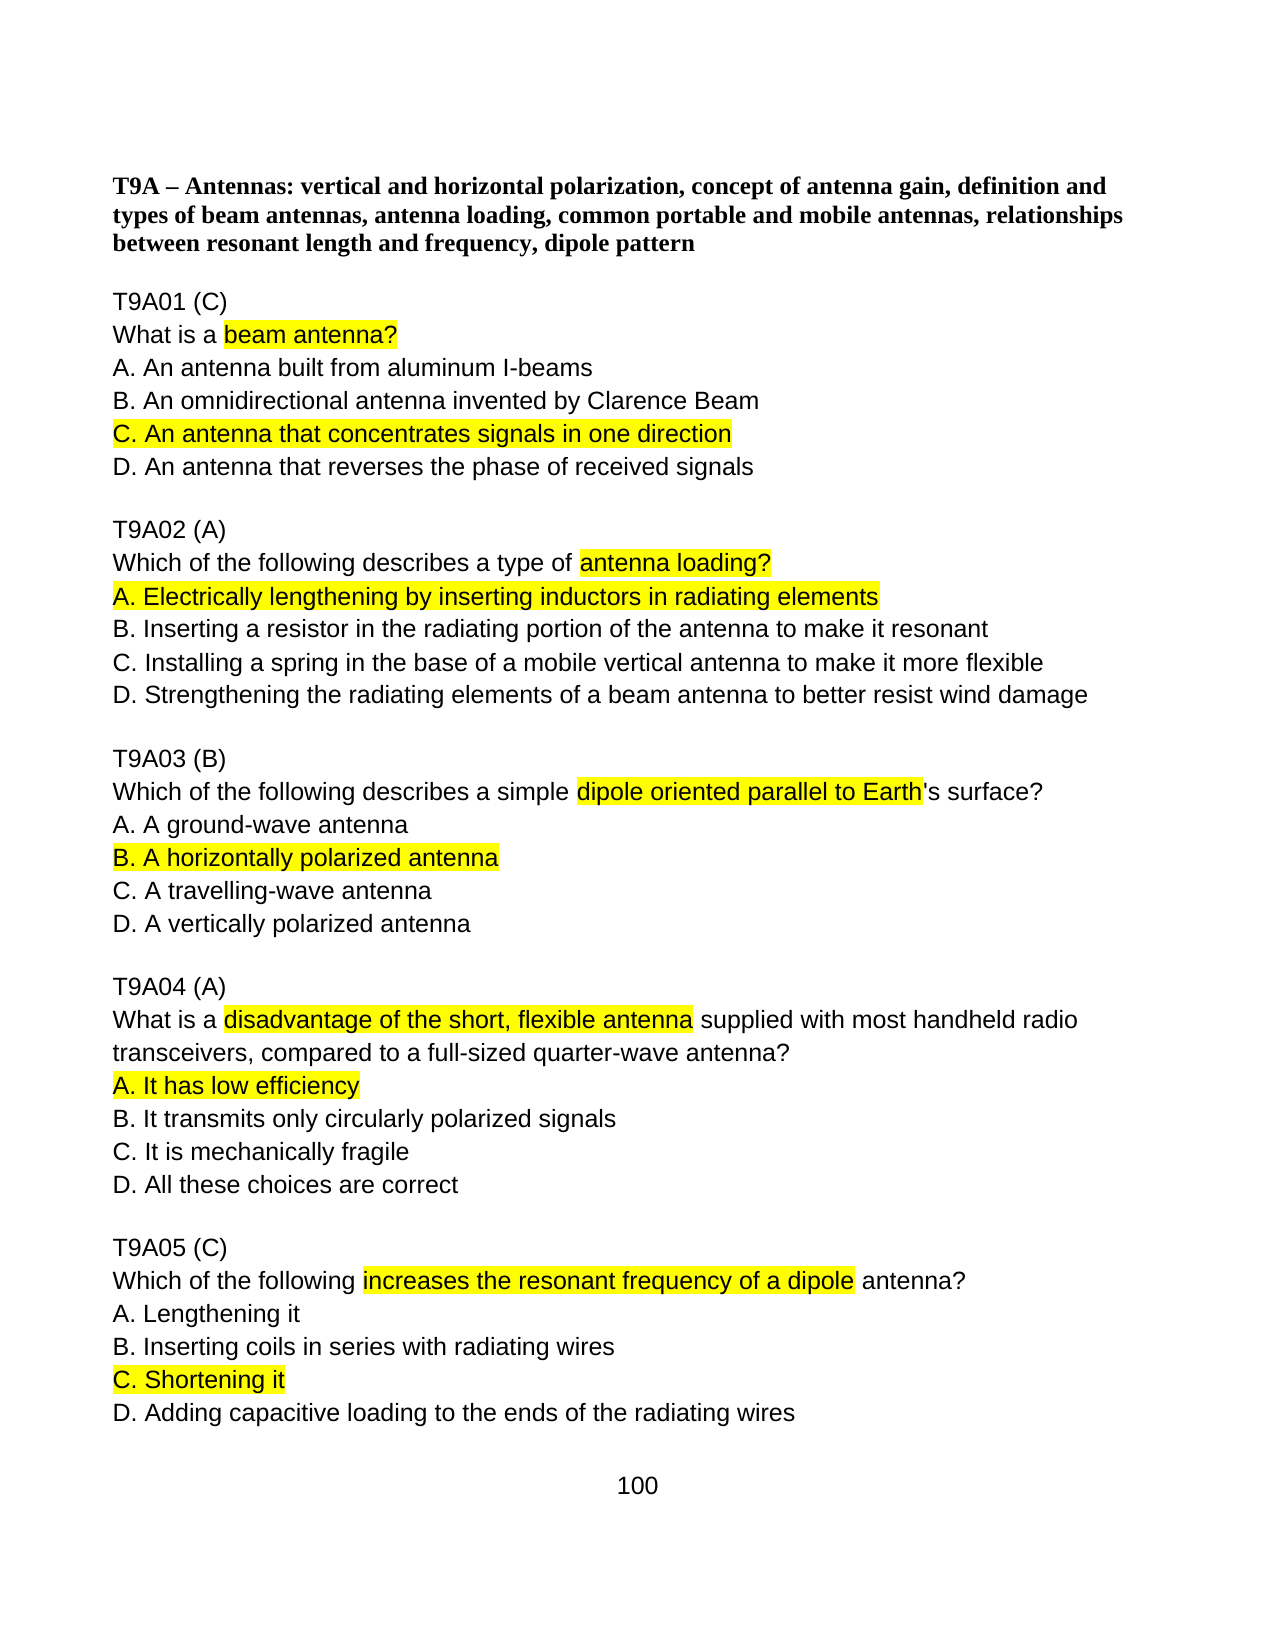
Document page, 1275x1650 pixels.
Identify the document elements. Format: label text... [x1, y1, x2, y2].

subtitle T9A – Antennas: vertical and horizontal polarization, concept of antenna gain, definition and types of beam antennas, antenna loading, common portable and mobile antennas, relationships between resonant length and frequency, dipole pattern [112, 171, 1162, 257]
text T9A04 (A) What is a disadvantage of the short, flexible antenna supplied with most handheld radio transceivers, compared to a full-sized quarter-wave antenna? A. It has low efficiency B. It transmits only circularly polarized signals C. It is mechanically fragile D. All these choices are correct [112, 972, 1162, 1198]
text T9A03 (B) Which of the following describes a simple dipole oriented parallel to Earth's surface? A. A ground-wave antenna B. A horizontally polarized antenna C. A travelling-wave antenna D. A vertically polarized antenna [112, 743, 1162, 937]
text T9A01 (C) What is a beam antenna? A. An antenna built from aluminum I-beams B. An omnidirectional antenna invented by Clarence Beam C. An antenna that concentrates signals in one direction D. An antenna that reverses the phase of received signals [112, 287, 1162, 481]
text T9A02 (A) Which of the following describes a type of antenna loading? A. Electrically lengthening by inserting inductors in radiating elements B. Inserting a resistor in the radiating portion of the antenna to make it resonant C. Installing a spring in the base of a mobile vertical antenna to make it more flexible D. Strengthening the radiating elements of a beam antenna to better resist wind damage [112, 515, 1162, 709]
text T9A05 (C) Which of the following increases the resonant frequency of a dipole antenna? A. Lengthening it B. Inserting coils in series with radiating wires C. Shortening it D. Adding capacitive loading to the ends of the radiating wires [112, 1233, 1162, 1427]
